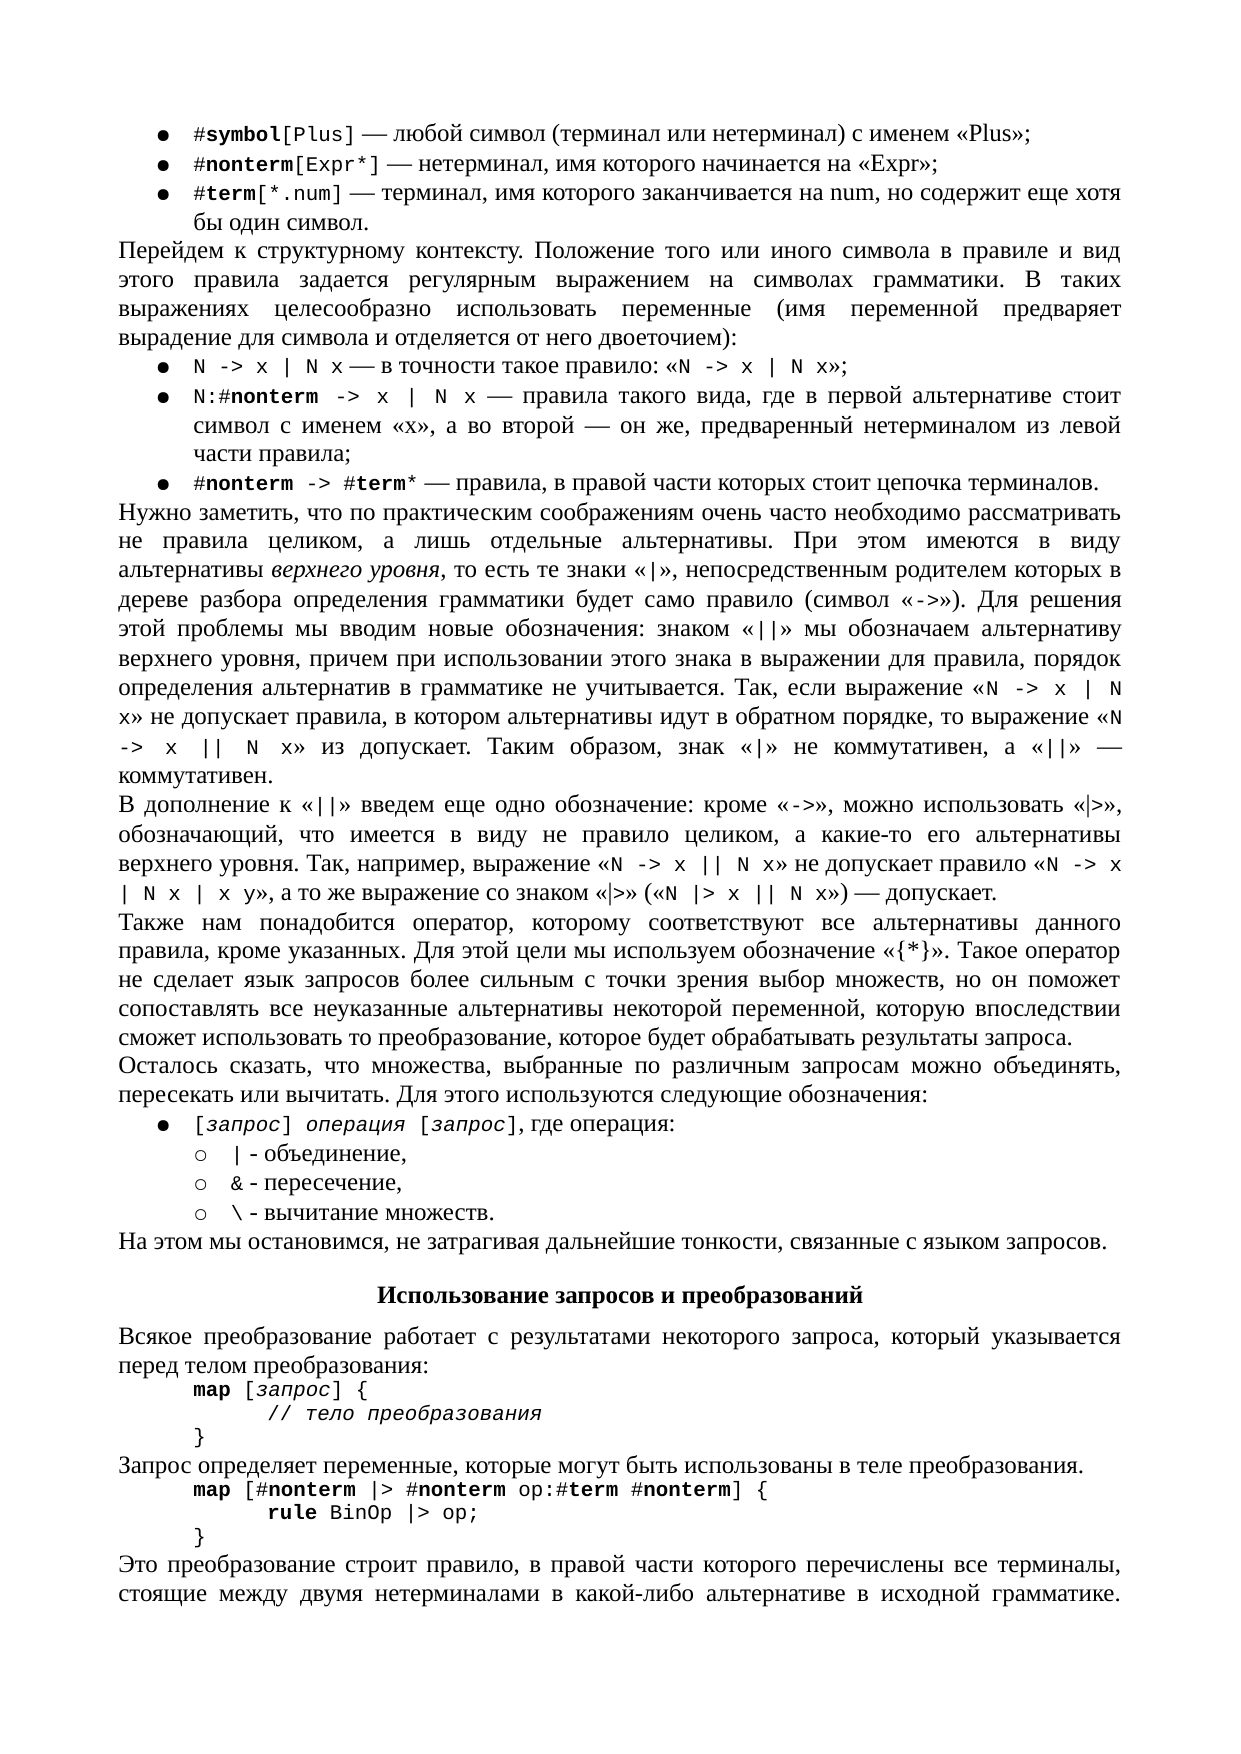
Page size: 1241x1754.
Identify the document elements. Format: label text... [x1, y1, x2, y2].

subtitle Использование запросов и преобразований [118, 1280, 1122, 1309]
list #term[*.num] — терминал, имя которого заканчивается на num, но содержит еще хотя бы один символ. [156, 177, 1122, 236]
text Перейдем к структурному контексту. Положение того или иного символа в правиле и вид этого правила задается регулярным выражением на символах грамматики. В таких выражениях целесообразно использовать переменные (имя переменной предваряет вырадение для символа и отделяется от него двоеточием): [118, 236, 1122, 351]
list N:#nonterm -> x | N x — правила такого вида, где в первой альтернативе стоит символ с именем «x», а во второй — он же, предваренный нетерминалом из левой части правила; [156, 380, 1122, 467]
list \ - вычитание множеств. [193, 1197, 1122, 1226]
text // тело преобразования [193, 1403, 1122, 1426]
text Осталось сказать, что множества, выбранные по различным запросам можно объединять, пересекать или вычитать. Для этого используются следующие обозначения: [118, 1051, 1122, 1108]
text Запрос определяет переменные, которые могут быть использованы в теле преобразования. [118, 1450, 1122, 1479]
text } [193, 1526, 1122, 1549]
list & - пересечение, [193, 1167, 1122, 1197]
text Также нам понадобится оператор, которому соответствуют все альтернативы данного правила, кроме указанных. Для этой цели мы используем обозначение «{*}». Такое оператор не сделает язык запросов более сильным с точки зрения выбор множеств, но он поможет сопоставлять все неуказанные альтернативы некоторой переменной, которую впоследствии сможет использовать то преобразование, которое будет обрабатывать результаты запроса. [118, 907, 1122, 1051]
list N -> x | N x — в точности такое правило: «N -> x | N x»; [156, 351, 1122, 380]
list #nonterm -> #term* — правила, в правой части которых стоит цепочка терминалов. [156, 467, 1122, 497]
text rule BinOp |> op; [193, 1502, 1122, 1526]
text Нужно заметить, что по практическим соображениям очень часто необходимо рассматривать не правила целиком, а лишь отдельные альтернативы. При этом имеются в виду альтернативы верхнего уровня, то есть те знаки «|», непосредственным родителем которых в дереве разбора определения грамматики будет само правило (символ «->»). Для решения этой проблемы мы вводим новые обозначения: знаком «||» мы обозначаем альтернативу верхнего уровня, причем при использовании этого знака в выражении для правила, порядок определения альтернатив в грамматике не учитывается. Так, если выражение «N -> x | N x» не допускает правила, в котором альтернативы идут в обратном порядке, то выражение «N -> x || N x» из допускает. Таким образом, знак «|» не коммутативен, а «||» — коммутативен. [118, 497, 1122, 789]
text На этом мы остановимся, не затрагивая дальнейшие тонкости, связанные с языком запросов. [118, 1226, 1122, 1255]
text Это преобразование строит правило, в правой части которого перечислены все терминалы, стоящие между двумя нетерминалами в какой-либо альтернативе в исходной грамматике. [118, 1549, 1122, 1607]
text map [запрос] { [193, 1379, 1122, 1403]
text В дополнение к «||» введем еще одно обозначение: кроме «->», можно использовать «|>», обозначающий, что имеется в виду не правило целиком, а какие-то его альтернативы верхнего уровня. Так, например, выражение «N -> x || N x» не допускает правило «N -> x | N x | x y», а то же выражение со знаком «|>» («N |> x || N x») — допускает. [118, 789, 1122, 907]
list #symbol[Plus] — любой символ (терминал или нетерминал) с именем «Plus»; [156, 118, 1122, 148]
list | - объединение, [193, 1138, 1122, 1167]
text map [#nonterm |> #nonterm op:#term #nonterm] { [193, 1479, 1122, 1502]
text } [193, 1426, 1122, 1450]
list #nonterm[Expr*] — нетерминал, имя которого начинается на «Expr»; [156, 148, 1122, 177]
text Всякое преобразование работает с результатами некоторого запроса, который указывается перед телом преобразования: [118, 1321, 1122, 1379]
list [запрос] операция [запрос], где операция: [156, 1108, 1122, 1138]
